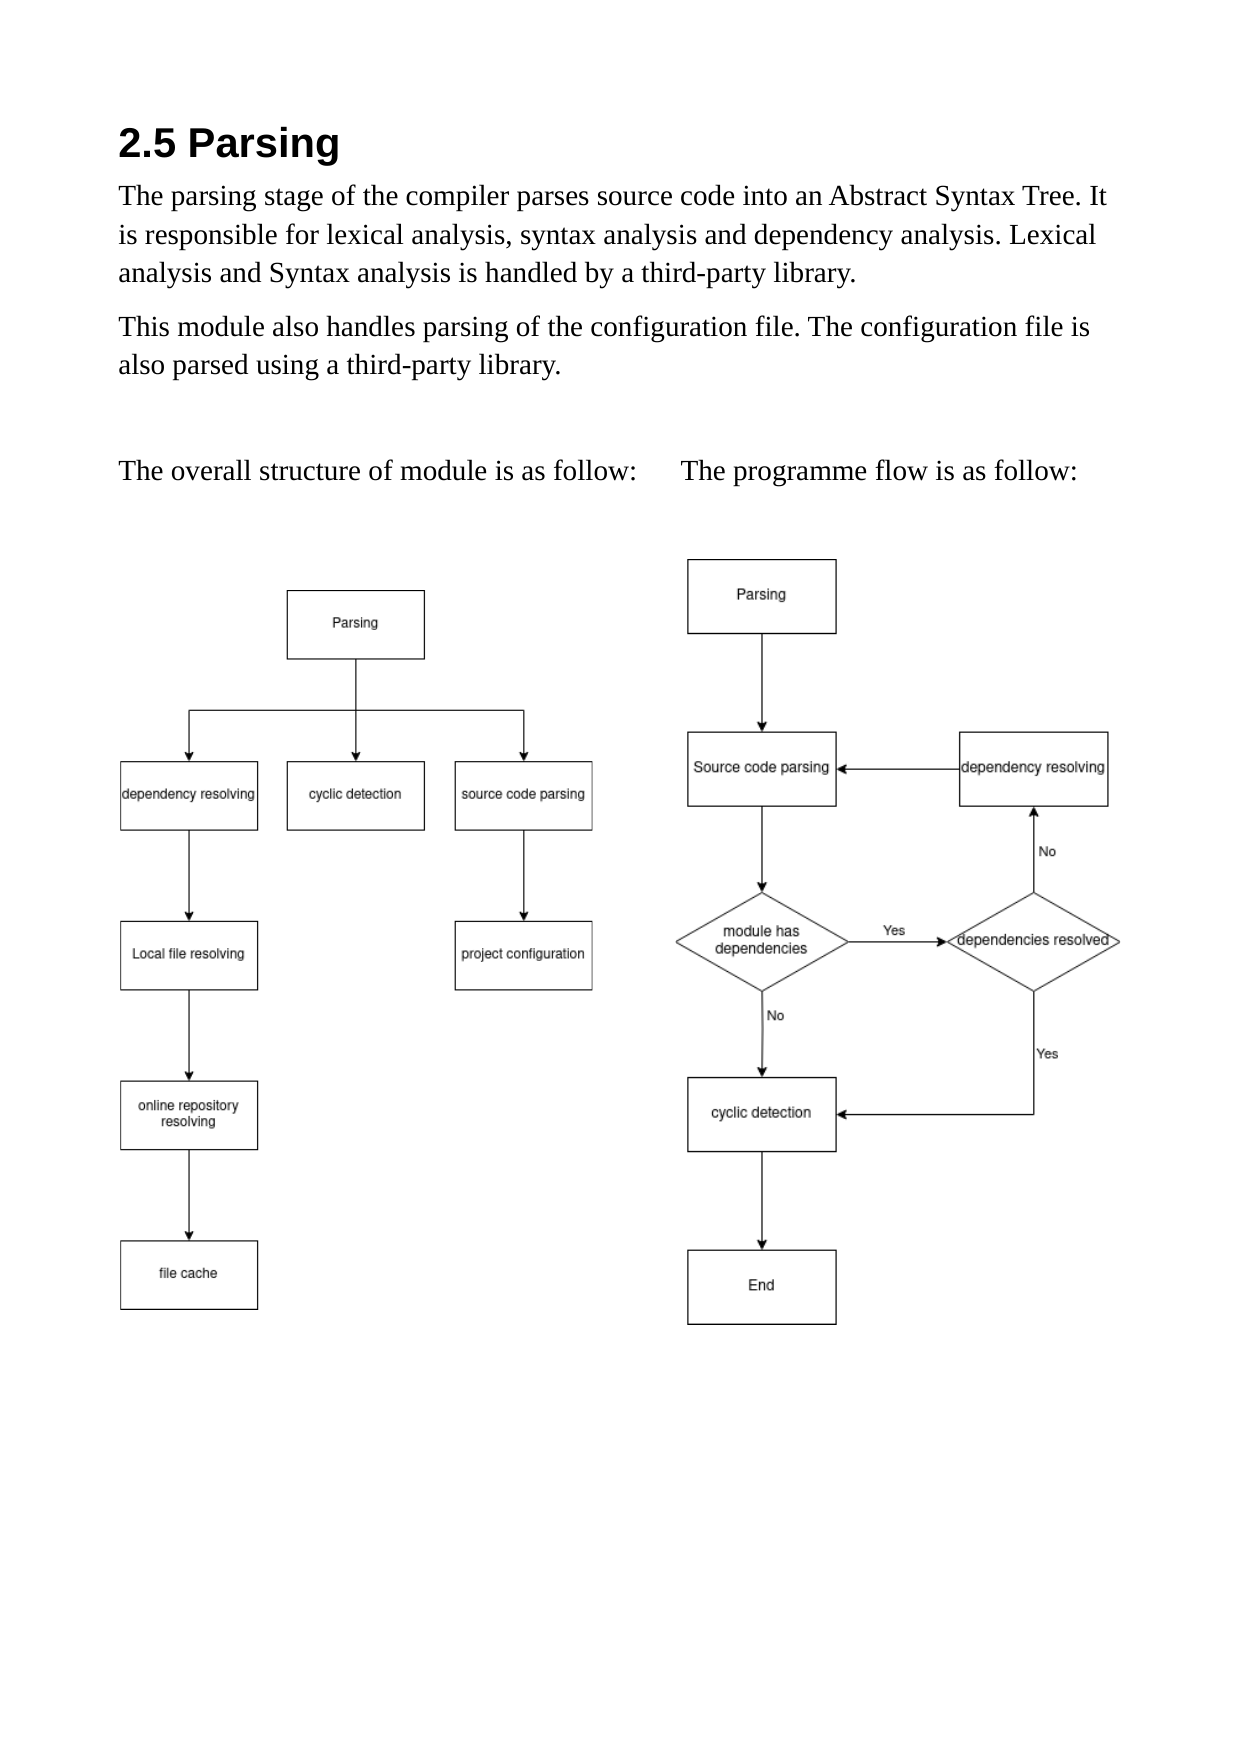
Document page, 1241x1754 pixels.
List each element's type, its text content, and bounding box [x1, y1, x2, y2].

picture [675, 559, 1121, 1325]
text This module also handles parsing of the configuration file. The configuration file is also parsed using a third-party library. [118, 309, 1122, 381]
text The overall structure of module is as follow: The programme flow is as follow: [118, 453, 1122, 487]
text The parsing stage of the compiler parses source code into an Abstract Syntax Tree. It is responsible for lexical analysis, syntax analysis and dependency analysis. Lexical analysis and Syntax analysis is handled by a third-party library. [118, 178, 1122, 289]
picture [120, 590, 593, 1310]
subtitle 2.5 Parsing [118, 118, 1122, 166]
